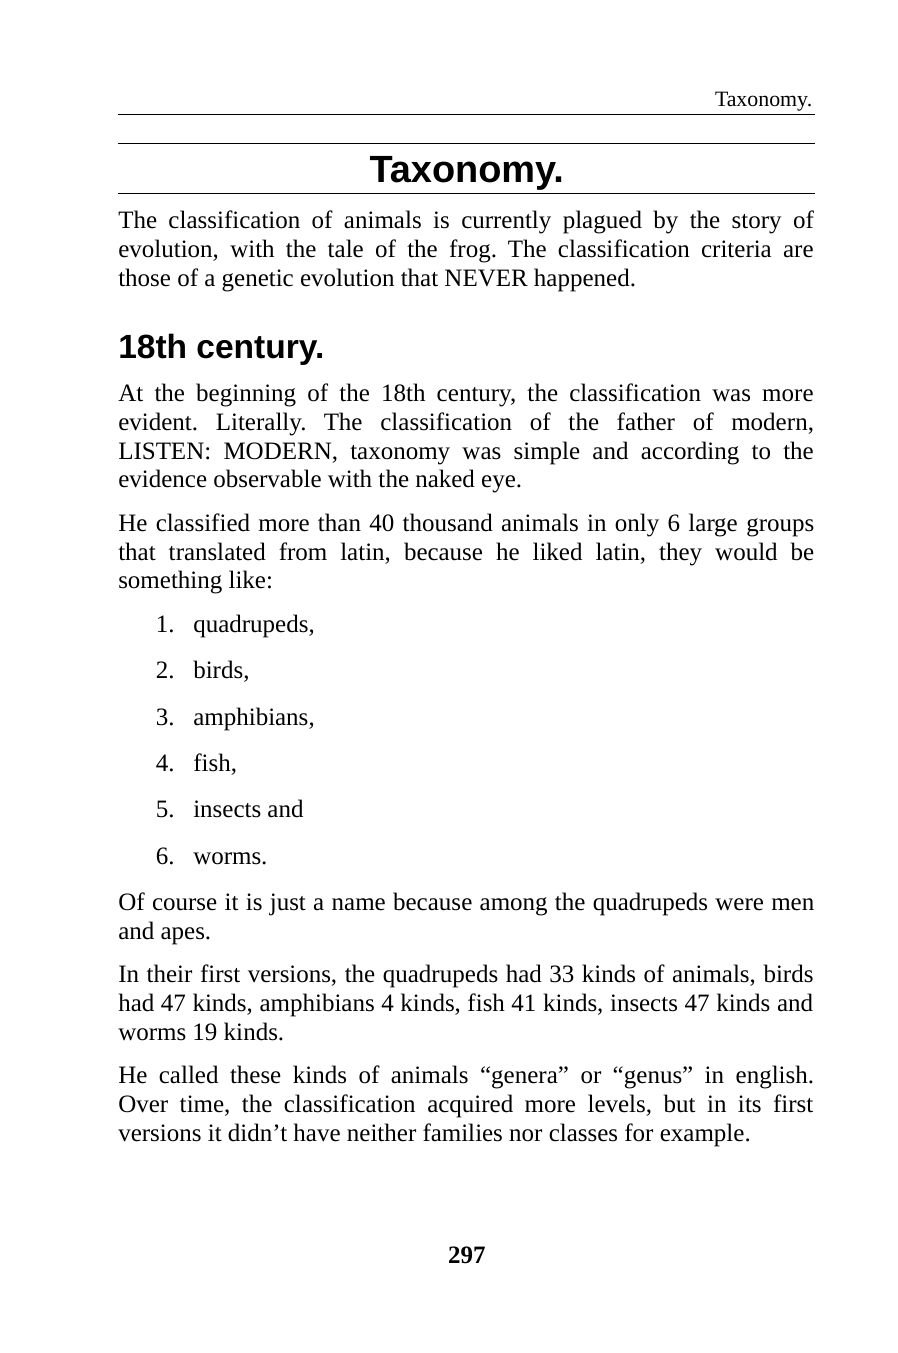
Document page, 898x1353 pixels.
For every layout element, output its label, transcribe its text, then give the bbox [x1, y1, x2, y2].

subtitle Taxonomy. [118, 144, 815, 193]
list birds, [156, 655, 815, 684]
text Of course it is just a name because among the quadrupeds were men and apes. [118, 887, 815, 945]
list insects and [156, 794, 815, 823]
text He classified more than 40 thousand animals in only 6 large groups that translated from latin, because he liked latin, they would be something like: [118, 508, 815, 594]
subtitle 18th century. [118, 327, 815, 366]
list worms. [156, 841, 815, 870]
text The classification of animals is currently plagued by the story of evolution, with the tale of the frog. The classification criteria are those of a genetic evolution that NEVER happened. [118, 206, 815, 292]
list fish, [156, 748, 815, 777]
list amphibians, [156, 702, 815, 730]
text At the beginning of the 18th century, the classification was more evident. Literally. The classification of the father of modern, LISTEN: MODERN, taxonomy was simple and according to the evidence observable with the naked eye. [118, 378, 815, 493]
text He called these kinds of animals “genera” or “genus” in english. Over time, the classification acquired more levels, but in its first versions it didn’t have neither families nor classes for example. [118, 1060, 815, 1147]
text In their first versions, the quadrupeds had 33 kinds of animals, birds had 47 kinds, amphibians 4 kinds, fish 41 kinds, insects 47 kinds and worms 19 kinds. [118, 959, 815, 1046]
list quadrupeds, [156, 609, 815, 637]
